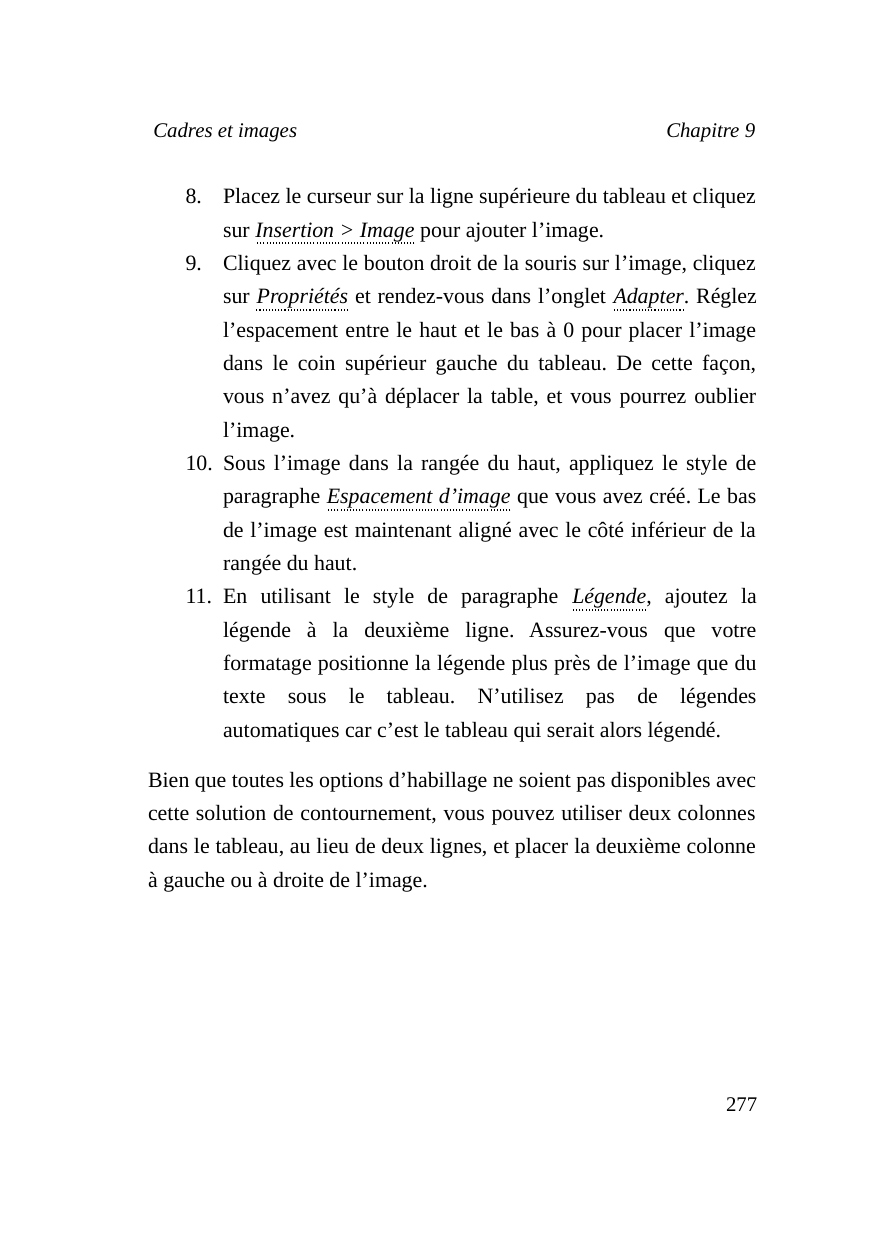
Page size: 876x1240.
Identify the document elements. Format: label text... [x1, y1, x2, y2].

list En utilisant le style de paragraphe Légende, ajoutez la légende à la deuxième ligne. Assurez-vous que votre formatage positionne la légende plus près de l’image que du texte sous le tableau. N’utilisez pas de légendes automatiques car c’est le tableau qui serait alors légendé. [185, 577, 757, 744]
list Sous l’image dans la rangée du haut, appliquez le style de paragraphe Espacement d’image que vous avez créé. Le bas de l’image est maintenant aligné avec le côté inférieur de la rangée du haut. [185, 444, 757, 577]
list Cliquez avec le bouton droit de la souris sur l’image, cliquez sur Propriétés et rendez-vous dans l’onglet Adapter. Réglez l’espacement entre le haut et le bas à 0 pour placer l’image dans le coin supérieur gauche du tableau. De cette façon, vous n’avez qu’à déplacer la table, et vous pourrez oublier l’image. [185, 244, 757, 444]
text Bien que toutes les options d’habillage ne soient pas disponibles avec cette solution de contournement, vous pouvez utiliser deux colonnes dans le tableau, au lieu de deux lignes, et placer la deuxième colonne à gauche ou à droite de l’image. [148, 761, 757, 894]
list Placez le curseur sur la ligne supérieure du tableau et cliquez sur Insertion > Image pour ajouter l’image. [185, 177, 757, 244]
